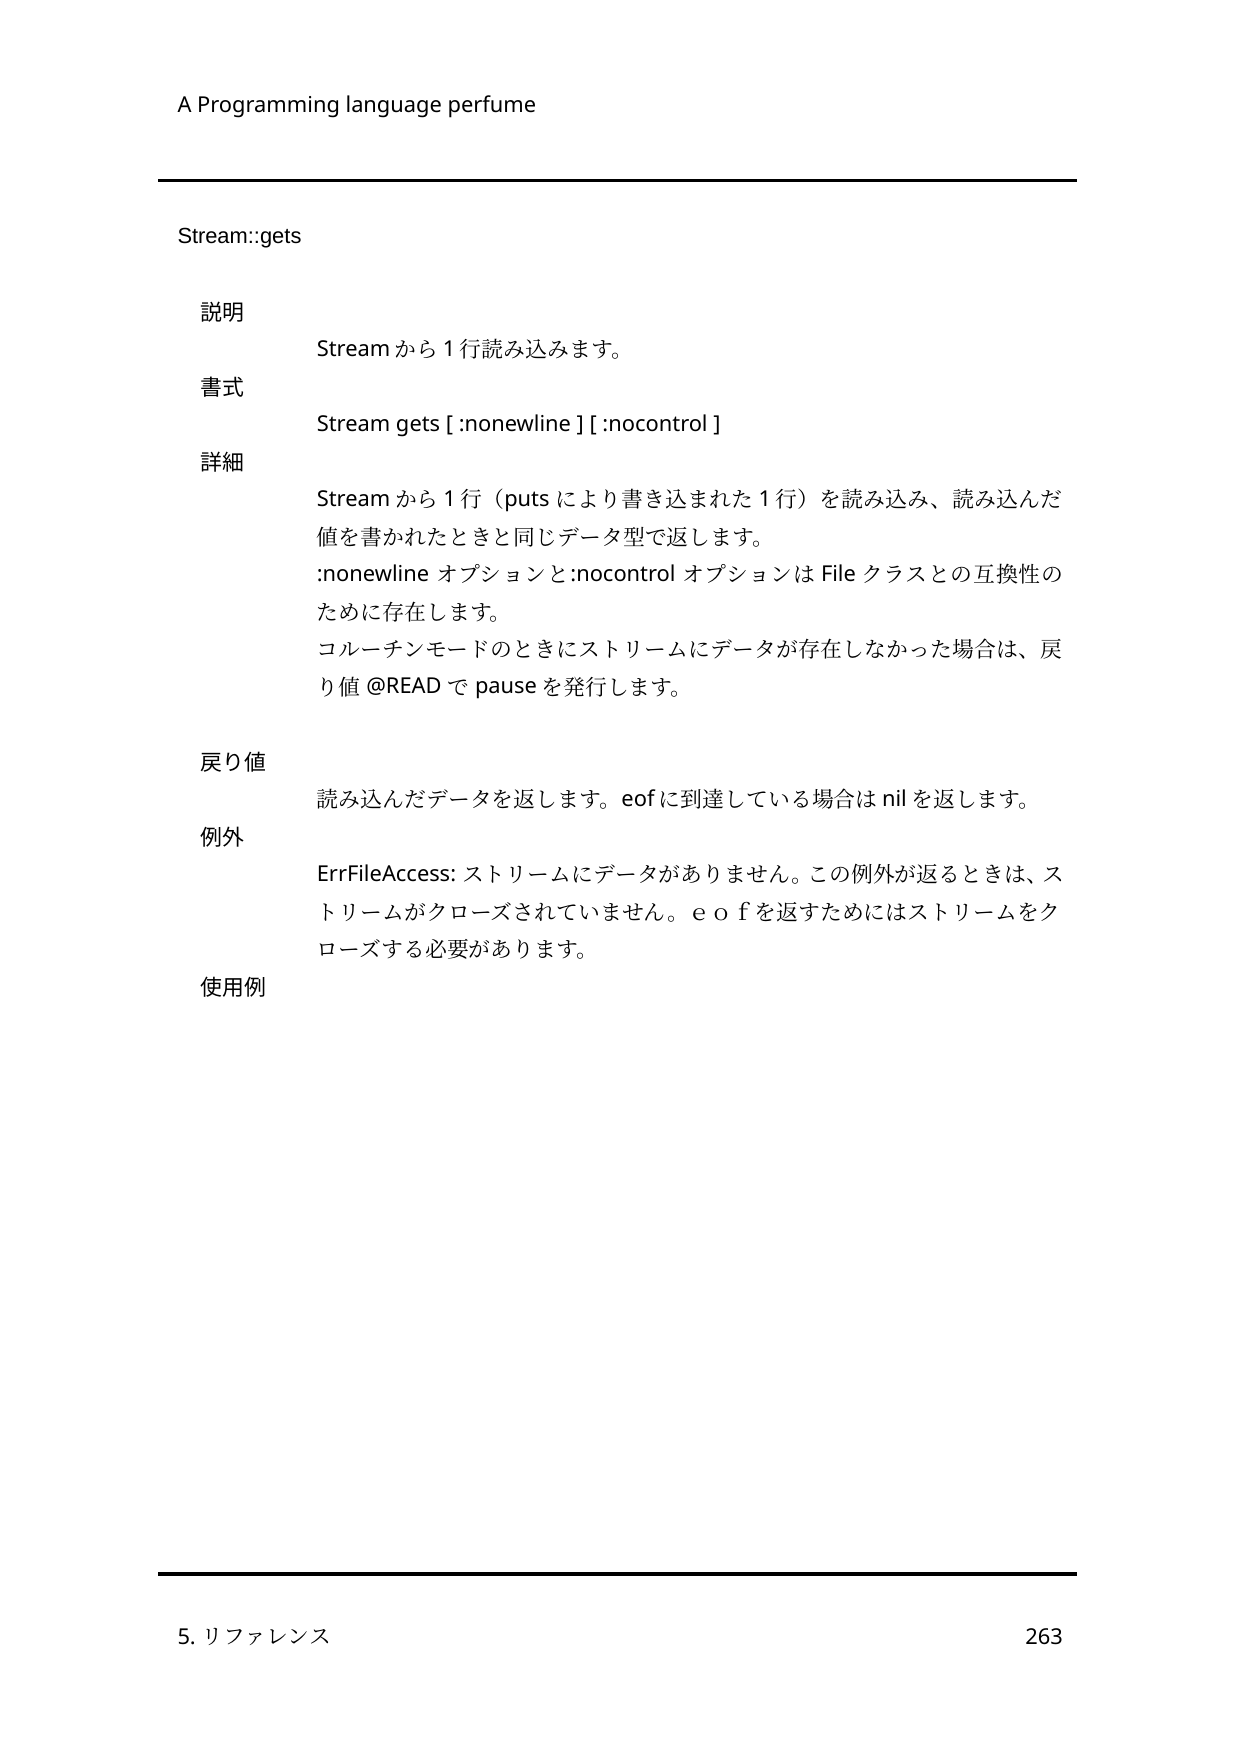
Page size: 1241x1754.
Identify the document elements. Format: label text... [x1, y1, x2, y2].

table_cell ErrFileAccess: ストリームにデータがありません。この例外が返るときは、ストリームがクローズされていません。ｅｏｆを返すためにはストリームをクローズする必要があります。 [317, 817, 1063, 967]
table_cell 書式 [200, 367, 317, 442]
table_cell [317, 967, 1063, 1042]
table_header Streamから1行読み込みます。 [317, 292, 1063, 367]
subtitle Stream::gets [177, 217, 1063, 254]
table_cell 詳細 [200, 442, 317, 717]
table_cell 例外 [200, 817, 317, 967]
table_header 説明 [200, 292, 317, 367]
table_cell Streamから1行（puts により書き込まれた1行）を読み込み、読み込んだ値を書かれたときと同じデータ型で返します。 :nonewline オプションと:nocontrol オプションはFileクラスとの互換性のために存在します。 コルーチンモードのときにストリームにデータが存在しなかった場合は、戻り値 @READ で pauseを発行します。 [317, 442, 1063, 717]
table_cell 読み込んだデータを返します。eofに到達している場合はnilを返します。 [317, 717, 1063, 817]
table_cell Stream gets [ :nonewline ] [ :nocontrol ] [317, 367, 1063, 442]
table_cell 戻り値 [200, 717, 317, 817]
table_cell 使用例 [200, 967, 317, 1042]
